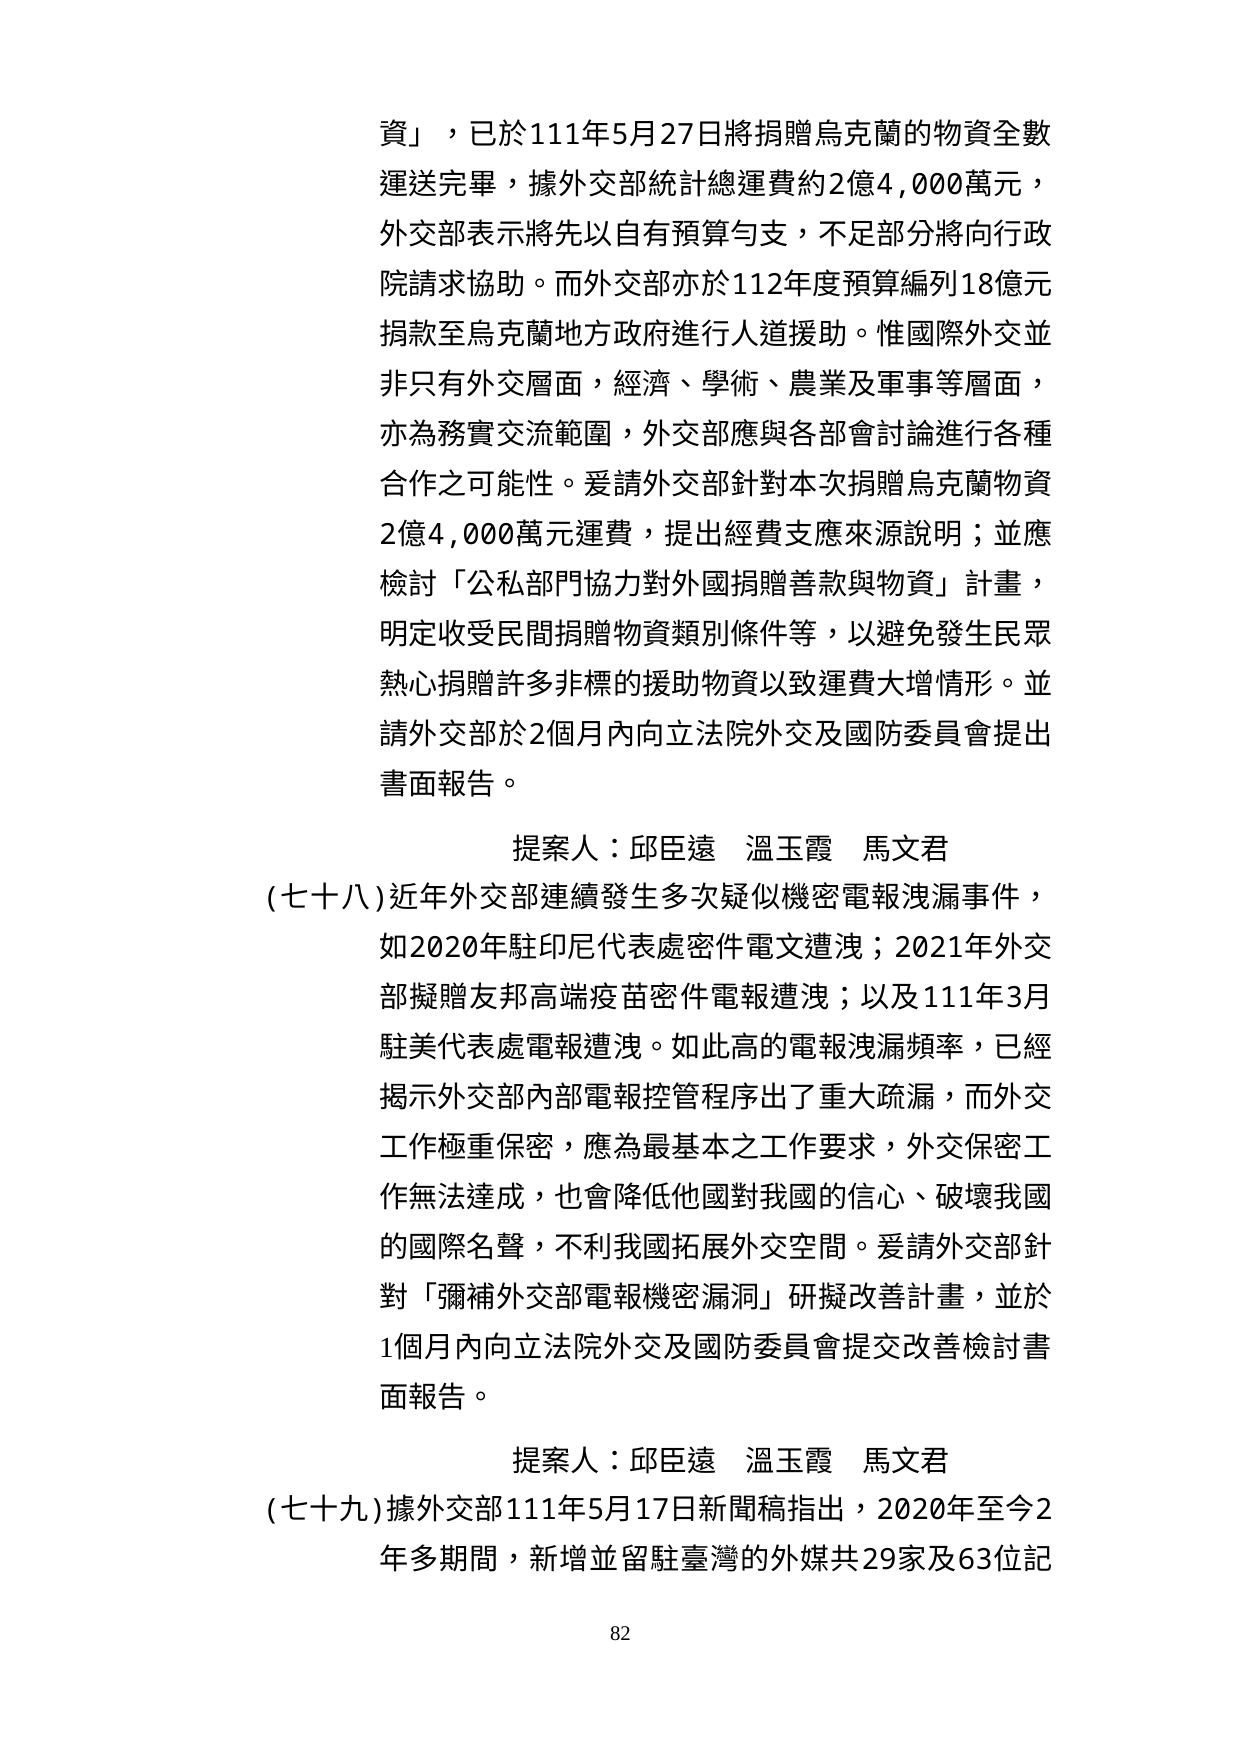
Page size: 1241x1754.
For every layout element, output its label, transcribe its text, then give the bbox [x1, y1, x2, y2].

text 提案人：邱臣遠 溫玉霞 馬文君 [512, 805, 1053, 867]
text 提案人：邱臣遠 溫玉霞 馬文君 [512, 1417, 1053, 1480]
text (七十八)近年外交部連續發生多次疑似機密電報洩漏事件，如2020年駐印尼代表處密件電文遭洩；2021年外交部擬贈友邦高端疫苗密件電報遭洩；以及111年3月駐美代表處電報遭洩。如此高的電報洩漏頻率，已經揭示外交部內部電報控管程序出了重大疏漏，而外交工作極重保密，應為最基本之工作要求，外交保密工作無法達成，也會降低他國對我國的信心、破壞我國的國際名聲，不利我國拓展外交空間。爰請外交部針對「彌補外交部電報機密漏洞」研擬改善計畫，並於1個月內向立法院外交及國防委員會提交改善檢討書面報告。 [262, 867, 1053, 1417]
text 資」，已於111年5月27日將捐贈烏克蘭的物資全數運送完畢，據外交部統計總運費約2億4,000萬元，外交部表示將先以自有預算勻支，不足部分將向行政院請求協助。而外交部亦於112年度預算編列18億元捐款至烏克蘭地方政府進行人道援助。惟國際外交並非只有外交層面，經濟、學術、農業及軍事等層面，亦為務實交流範圍，外交部應與各部會討論進行各種合作之可能性。爰請外交部針對本次捐贈烏克蘭物資2億4,000萬元運費，提出經費支應來源說明；並應檢討「公私部門協力對外國捐贈善款與物資」計畫，明定收受民間捐贈物資類別條件等，以避免發生民眾熱心捐贈許多非標的援助物資以致運費大增情形。並請外交部於2個月內向立法院外交及國防委員會提出書面報告。 [262, 105, 1053, 805]
text (七十九)據外交部111年5月17日新聞稿指出，2020年至今2年多期間，新增並留駐臺灣的外媒共29家及63位記 [262, 1480, 1053, 1580]
